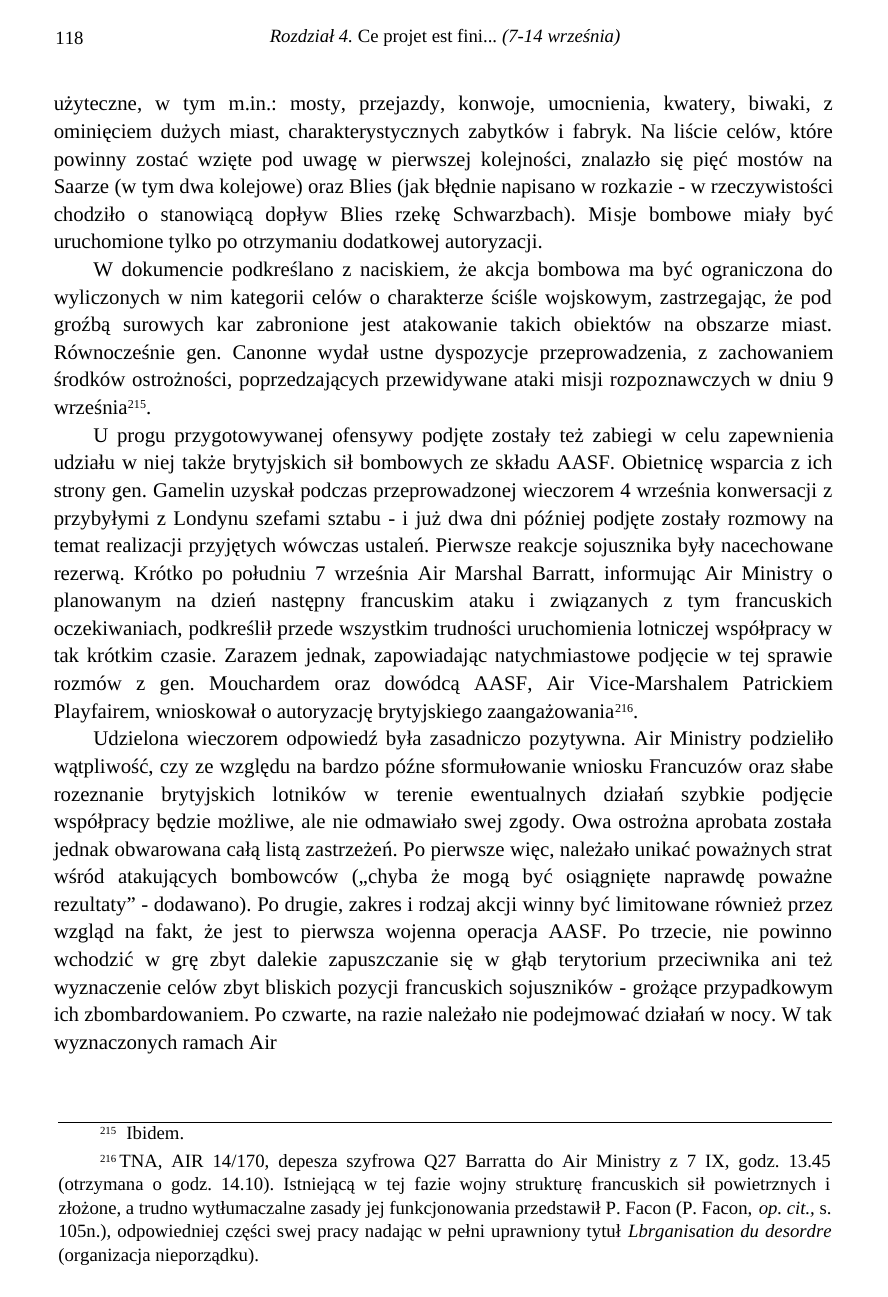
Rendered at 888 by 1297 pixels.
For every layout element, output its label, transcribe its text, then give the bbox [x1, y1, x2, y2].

text użyteczne, w tym m.in.: mosty, przejazdy, konwoje, umocnienia, kwatery, biwaki, z ominięciem dużych miast, charakterystycznych zabytków i fabryk. Na liście celów, które powinny zostać wzięte pod uwagę w pierwszej kolejności, znalazło się pięć mostów na Saarze (w tym dwa kolejowe) oraz Blies (jak błędnie napisano w rozka­zie - w rzeczywistości chodziło o stanowiącą dopływ Blies rzekę Schwarzbach). Mi­sje bombowe miały być uruchomione tylko po otrzymaniu dodatkowej autoryzacji. [53, 91, 833, 253]
text Rozdział 4. Ce projet est fini... (7-14 września) [269, 25, 622, 47]
text 215 Ibidem. [58, 1123, 832, 1142]
text Udzielona wieczorem odpowiedź była zasadniczo pozytywna. Air Ministry po­dzieliło wątpliwość, czy ze względu na bardzo późne sformułowanie wniosku Fran­cuzów oraz słabe rozeznanie brytyjskich lotników w terenie ewentualnych działań szybkie podjęcie współpracy będzie możliwe, ale nie odmawiało swej zgody. Owa ostrożna aprobata została jednak obwarowana całą listą zastrzeżeń. Po pierwsze więc, należało unikać poważnych strat wśród atakujących bombowców („chyba że mogą być osiągnięte naprawdę poważne rezultaty” - dodawano). Po drugie, zakres i rodzaj akcji winny być limitowane również przez wzgląd na fakt, że jest to pierwsza wojenna operacja AASF. Po trzecie, nie powinno wchodzić w grę zbyt dalekie zapuszczanie się w głąb terytorium przeciwnika ani też wyznaczenie celów zbyt bliskich pozycji fran­cuskich sojuszników - grożące przypadkowym ich zbombardowaniem. Po czwarte, na razie należało nie podejmować działań w nocy. W tak wyznaczonych ramach Air [53, 726, 833, 1054]
text 118 [55, 27, 89, 49]
text U progu przygotowywanej ofensywy podjęte zostały też zabiegi w celu zapew­nienia udziału w niej także brytyjskich sił bombowych ze składu AASF. Obietnicę wsparcia z ich strony gen. Gamelin uzyskał podczas przeprowadzonej wieczorem 4 września konwersacji z przybyłymi z Londynu szefami sztabu - i już dwa dni póź­niej podjęte zostały rozmowy na temat realizacji przyjętych wówczas ustaleń. Pierw­sze reakcje sojusznika były nacechowane rezerwą. Krótko po południu 7 września Air Marshal Barratt, informując Air Ministry o planowanym na dzień następny francuskim ataku i związanych z tym francuskich oczekiwaniach, podkreślił przede wszystkim trudności uruchomienia lotniczej współpracy w tak krótkim czasie. Za­razem jednak, zapowiadając natychmiastowe podjęcie w tej sprawie rozmów z gen. Mouchardem oraz dowódcą AASF, Air Vice-Marshalem Patrickiem Playfairem, wnioskował o autoryzację brytyjskiego zaangażowania216. [53, 423, 833, 723]
text W dokumencie podkreślano z naciskiem, że akcja bombowa ma być ograniczona do wyliczonych w nim kategorii celów o charakterze ściśle wojskowym, zastrzegając, że pod groźbą surowych kar zabronione jest atakowanie takich obiektów na obszarze miast. Równocześnie gen. Canonne wydał ustne dyspozycje przeprowadzenia, z za­chowaniem środków ostrożności, poprzedzających przewidywane ataki misji rozpo­znawczych w dniu 9 września215. [53, 257, 833, 419]
text 216 TNA, AIR 14/170, depesza szyfrowa Q27 Barratta do Air Ministry z 7 IX, godz. 13.45 (otrzymana o godz. 14.10). Istniejącą w tej fazie wojny strukturę francuskich sił powietrznych i złożone, a trudno wytłumaczalne zasady jej funkcjonowania przedstawił P. Facon (P. Facon, op. cit., s. 105n.), odpowiedniej części swej pracy nadając w pełni uprawniony tytuł Lbrganisation du desordre (organizacja nieporządku). [58, 1150, 832, 1265]
